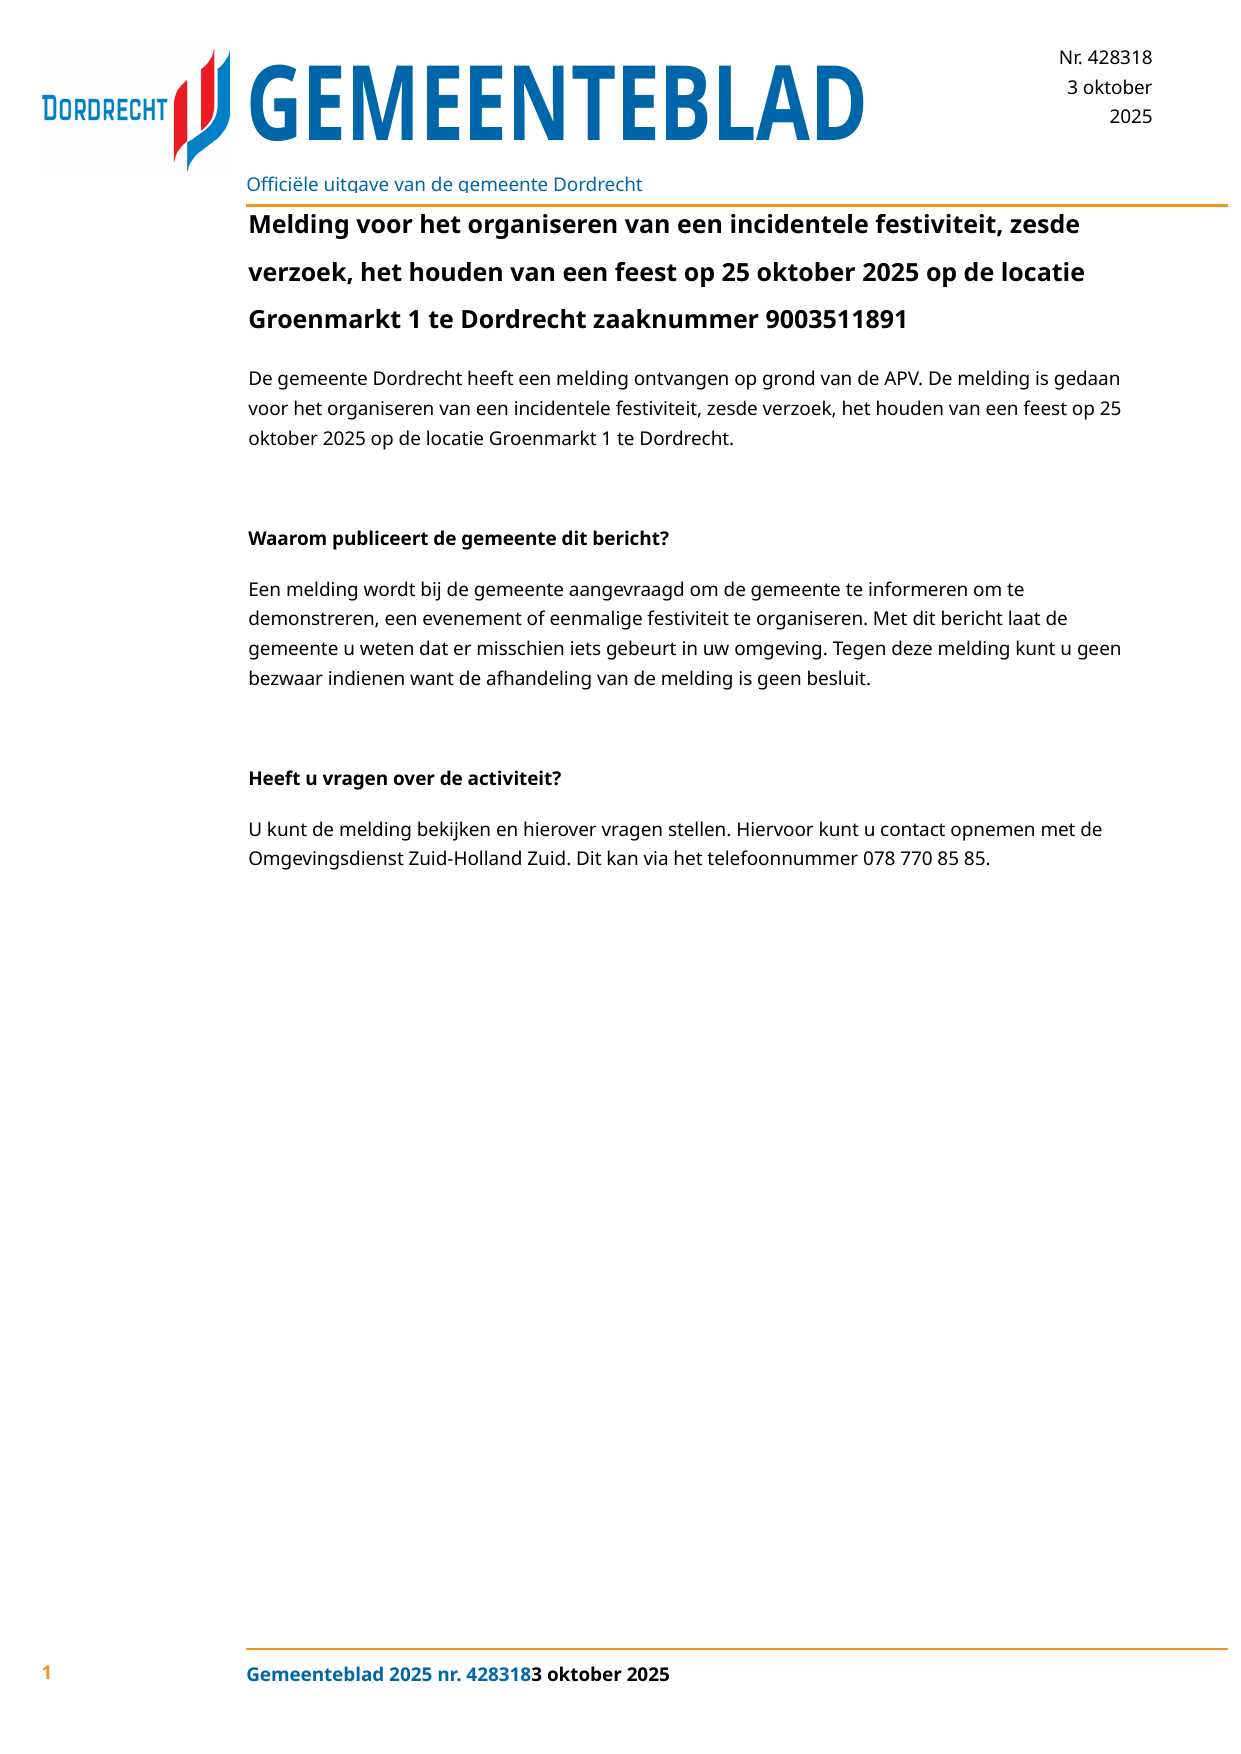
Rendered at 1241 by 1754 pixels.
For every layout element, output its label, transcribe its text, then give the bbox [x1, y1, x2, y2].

text Waarom publiceert de gemeente dit bericht? [248, 526, 1152, 551]
text Een melding wordt bij de gemeente aangevraagd om de gemeente te informeren om te demonstreren, een evenement of eenmalige festiviteit te organiseren. Met dit bericht laat de gemeente u weten dat er misschien iets gebeurt in uw omgeving. Tegen deze melding kunt u geen bezwaar indienen want de afhandeling van de melding is geen besluit. [248, 576, 1152, 690]
text U kunt de melding bekijken en hierover vragen stellen. Hiervoor kunt u contact opnemen met de Omgevingsdienst Zuid-Holland Zuid. Dit kan via het telefoonnummer 078 770 85 85. [248, 816, 1152, 871]
text De gemeente Dordrecht heeft een melding ontvangen op grond van de APV. De melding is gedaan voor het organiseren van een incidentele festiviteit, zesde verzoek, het houden van een feest op 25 oktober 2025 op de locatie Groenmarkt 1 te Dordrecht. [248, 366, 1152, 450]
picture [41, 47, 231, 172]
text Melding voor het organiseren van een incidentele festiviteit, zesde verzoek, het houden van een feest op 25 oktober 2025 op de locatie Groenmarkt 1 te Dordrecht zaaknummer 9003511891 [248, 207, 1152, 336]
text Heeft u vragen over de activiteit? [248, 766, 1152, 791]
